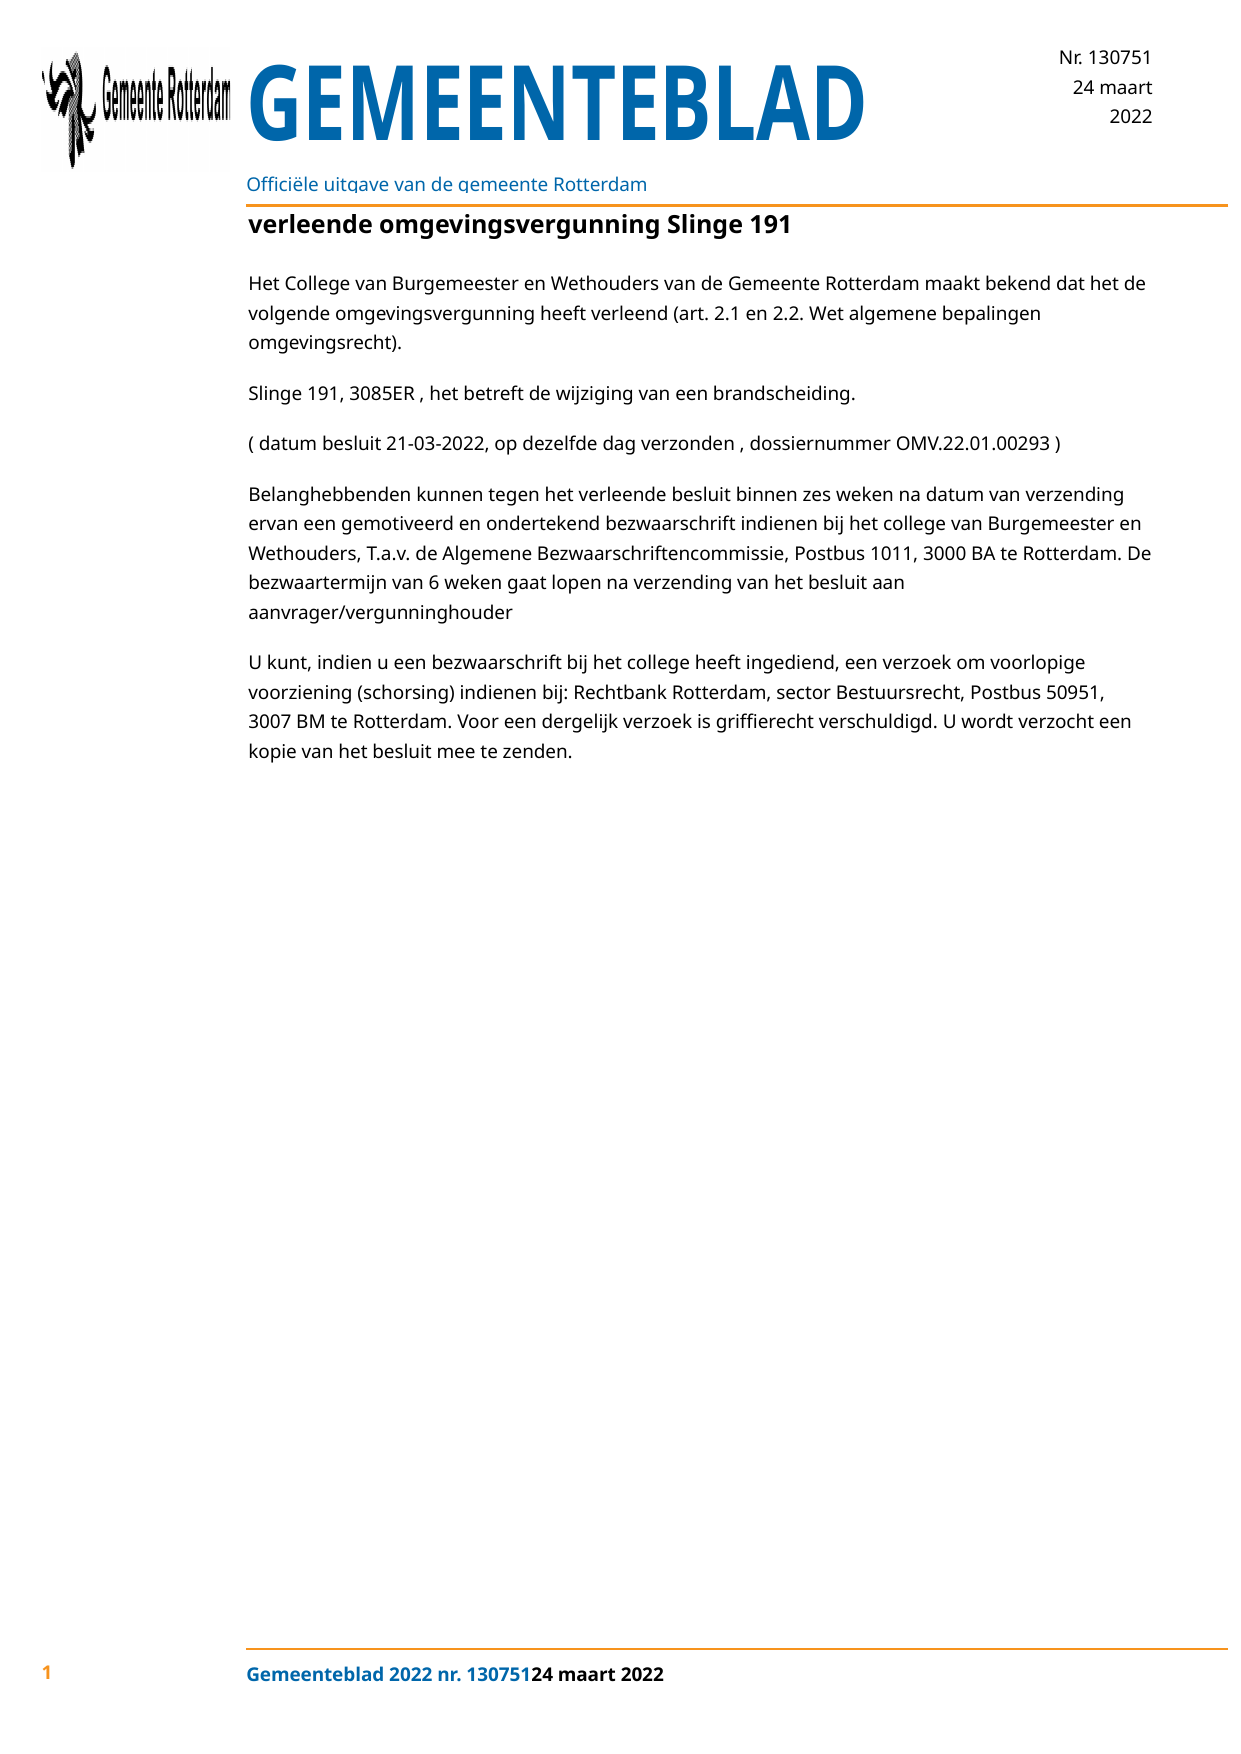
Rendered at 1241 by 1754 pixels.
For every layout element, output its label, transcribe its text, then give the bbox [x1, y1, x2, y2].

text Slinge 191, 3085ER , het betreft de wijziging van een brandscheiding. [248, 380, 1152, 406]
text ( datum besluit 21-03-2022, op dezelfde dag verzonden , dossiernummer OMV.22.01.00293 ) [248, 430, 1152, 456]
text Het College van Burgemeester en Wethouders van de Gemeente Rotterdam maakt bekend dat het de volgende omgevingsvergunning heeft verleend (art. 2.1 en 2.2. Wet algemene bepalingen omgevingsrecht). [248, 270, 1152, 355]
text U kunt, indien u een bezwaarschrift bij het college heeft ingediend, een verzoek om voorlopige voorziening (schorsing) indienen bij: Rechtbank Rotterdam, sector Bestuursrecht, Postbus 50951, 3007 BM te Rotterdam. Voor een dergelijk verzoek is griffierecht verschuldigd. U wordt verzocht een kopie van het besluit mee te zenden. [248, 649, 1152, 764]
text verleende omgevingsvergunning Slinge 191 [248, 207, 1152, 241]
text Belanghebbenden kunnen tegen het verleende besluit binnen zes weken na datum van verzending ervan een gemotiveerd en ondertekend bezwaarschrift indienen bij het college van Burgemeester en Wethouders, T.a.v. de Algemene Bezwaarschriftencommissie, Postbus 1011, 3000 BA te Rotterdam. De bezwaartermijn van 6 weken gaat lopen na verzending van het besluit aan aanvrager/vergunninghouder [248, 481, 1152, 625]
picture [41, 47, 231, 172]
